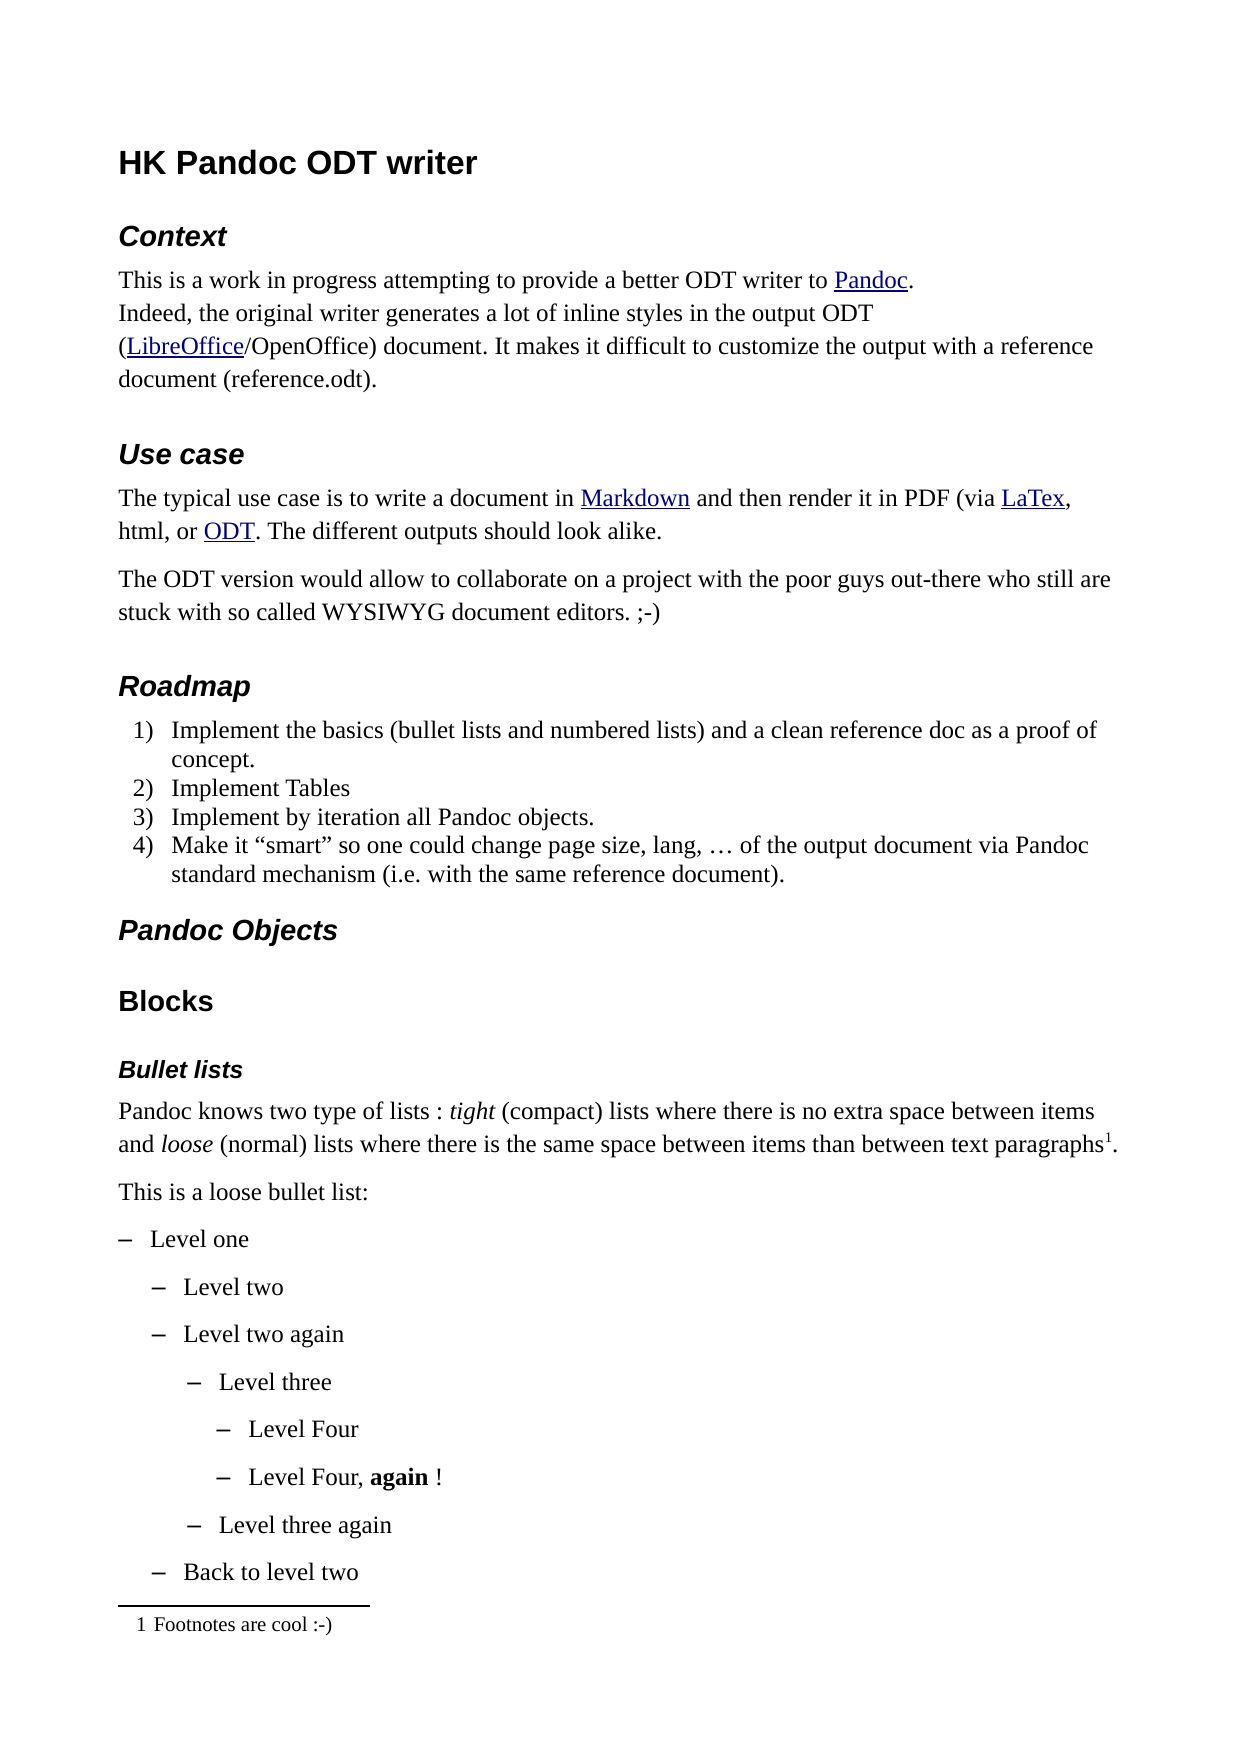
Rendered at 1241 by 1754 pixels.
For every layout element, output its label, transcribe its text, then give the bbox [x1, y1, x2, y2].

subtitle HK Pandoc ODT writer [118, 143, 1122, 182]
subtitle Use case [118, 437, 1122, 471]
text The ODT version would allow to collaborate on a project with the poor guys out-there who still are stuck with so called WYSIWYG document editors. ;-) [118, 564, 1122, 625]
list Implement Tables [118, 773, 1122, 802]
list Level Four [118, 1414, 1122, 1443]
subtitle Blocks [118, 984, 1122, 1017]
subtitle Roadmap [118, 669, 1122, 703]
subtitle Context [118, 219, 1122, 253]
list Level three again [118, 1510, 1122, 1538]
subtitle Pandoc Objects [118, 913, 1122, 946]
text This is a work in progress attempting to provide a better ODT writer to Pandoc. Indeed, the original writer generates a lot of inline styles in the output ODT (LibreOffice/OpenOffice) document. It makes it difficult to customize the output with a reference document (reference.odt). [118, 265, 1122, 393]
list Level two again [118, 1319, 1122, 1348]
list Make it “smart” so one could change page size, lang, … of the output document via Pandoc standard mechanism (i.e. with the same reference document). [118, 830, 1122, 888]
list Level Four, again ! [118, 1462, 1122, 1491]
list Level two [118, 1272, 1122, 1301]
text Footnotes are cool :-) [136, 1612, 1122, 1636]
list Back to level two [118, 1557, 1122, 1586]
subtitle Bullet lists [118, 1055, 1122, 1083]
text This is a loose bullet list: [118, 1177, 1122, 1205]
list Implement the basics (bullet lists and numbered lists) and a clean reference doc as a proof of concept. [118, 715, 1122, 773]
text Pandoc knows two type of lists : tight (compact) lists where there is no extra space between items and loose (normal) lists where there is the same space between items than between text paragraphs. [118, 1096, 1122, 1158]
text The typical use case is to write a document in Markdown and then render it in PDF (via LaTex, html, or ODT. The different outputs should look alike. [118, 483, 1122, 545]
list Level three [118, 1367, 1122, 1396]
list Level one [118, 1224, 1122, 1253]
list Implement by iteration all Pandoc objects. [118, 802, 1122, 830]
